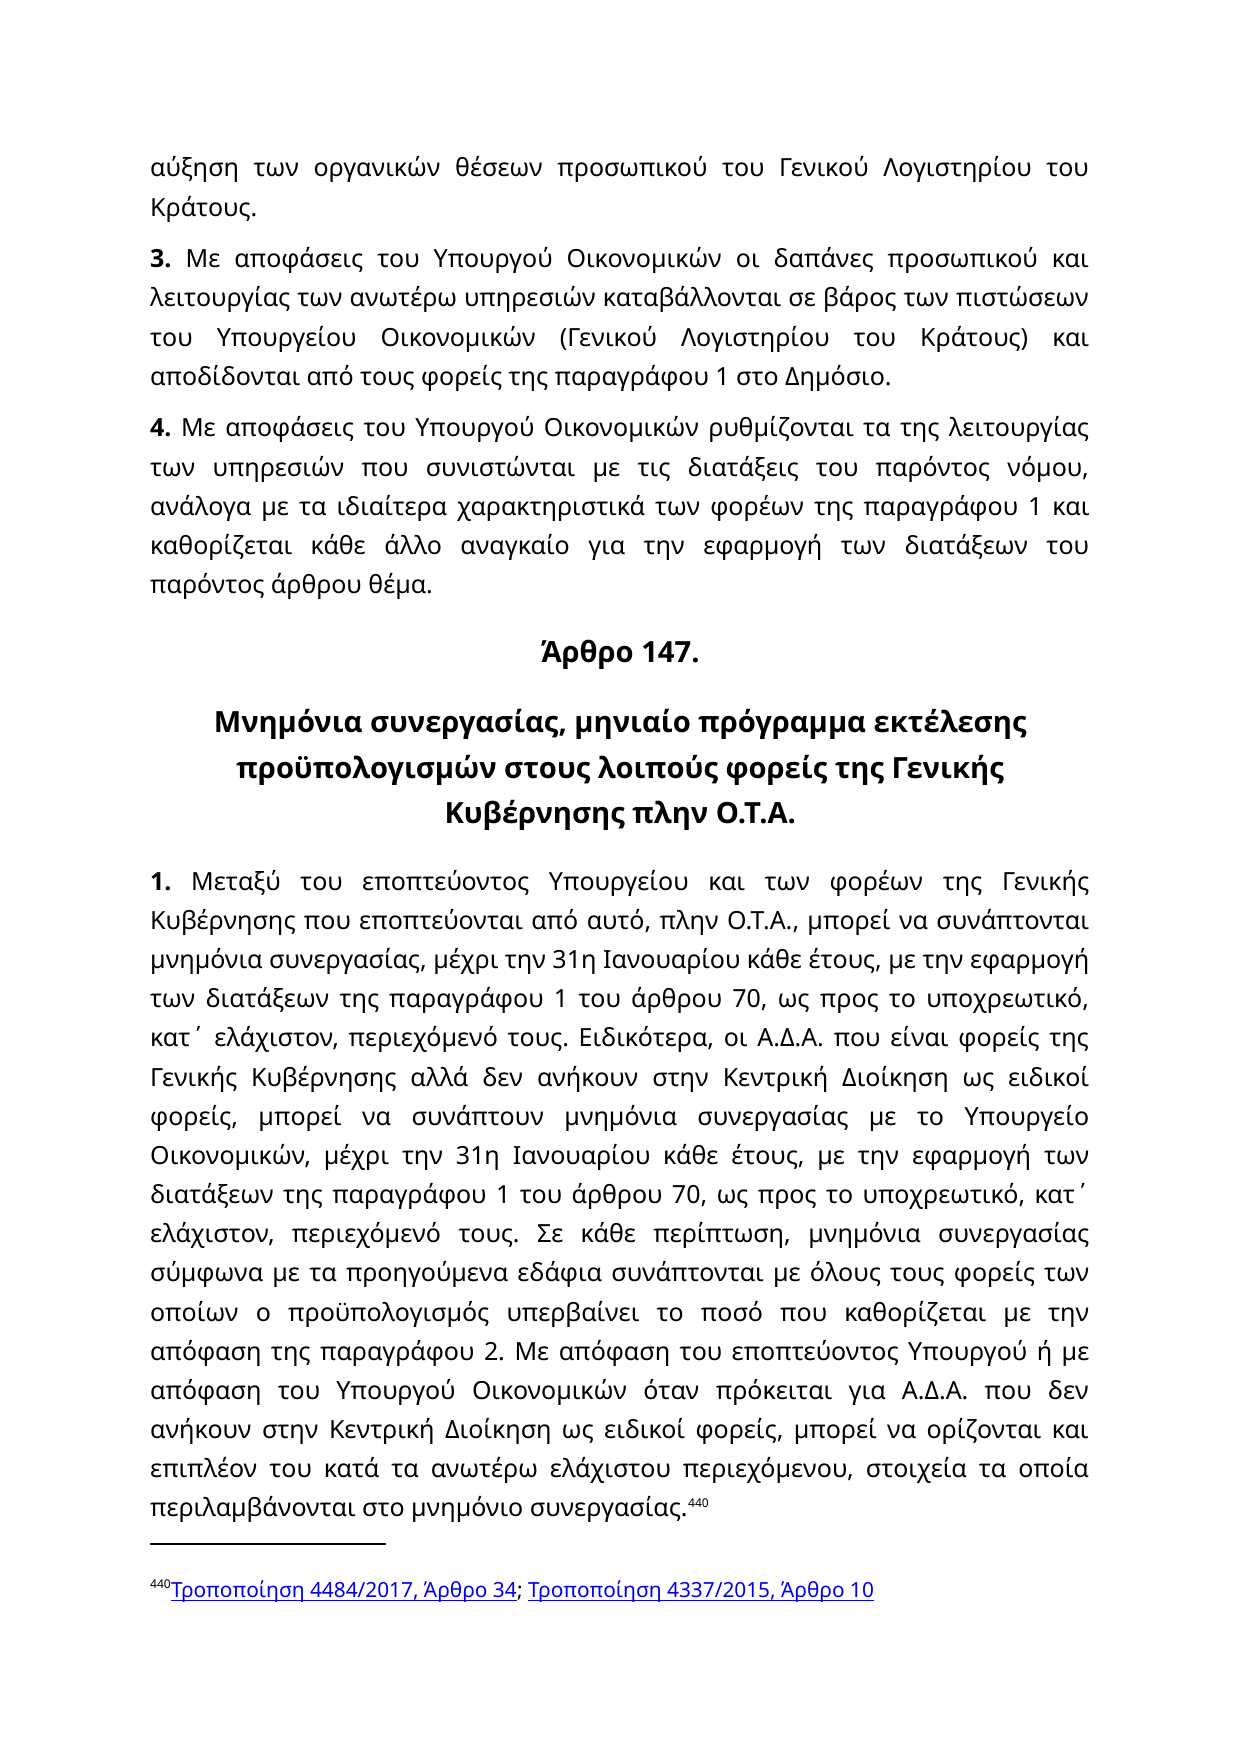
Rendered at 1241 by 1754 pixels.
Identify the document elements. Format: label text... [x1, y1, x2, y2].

subtitle Άρθρο 147. [150, 631, 1090, 671]
subtitle Μνημόνια συνεργασίας, μηνιαίο πρόγραμμα εκτέλεσης προϋπολογισμών στους λοιπούς φορείς της Γενικής Κυβέρνησης πλην Ο.Τ.Α. [150, 701, 1090, 832]
text 1. Μεταξύ του εποπτεύοντος Υπουργείου και των φορέων της Γενικής Κυβέρνησης που εποπτεύονται από αυτό, πλην Ο.Τ.Α., µπορεί να συνάπτονται µνηµόνια συνεργασίας, µέχρι την 31η Ιανουαρίου κάθε έτους, µε την εφαρµογή των διατάξεων της παραγράφου 1 του άρθρου 70, ως προς το υποχρεωτικό, κατ΄ ελάχιστον, περιεχόµενό τους. Ειδικότερα, οι Α.Δ.Α. που είναι φορείς της Γενικής Κυβέρνησης αλλά δεν ανήκουν στην Κεντρική Διοίκηση ως ειδικοί φορείς, µπορεί να συνάπτουν µνηµόνια συνεργασίας µε το Υπουργείο Οικονοµικών, µέχρι την 31η Ιανουαρίου κάθε έτους, µε την εφαρµογή των διατάξεων της παραγράφου 1 του άρθρου 70, ως προς το υποχρεωτικό, κατ΄ ελάχιστον, περιεχόµενό τους. Σε κάθε περίπτωση, µνηµόνια συνεργασίας σύµφωνα µε τα προηγούµενα εδάφια συνάπτονται µε όλους τους φορείς των οποίων ο προϋπολογισµός υπερβαίνει το ποσό που καθορίζεται µε την απόφαση της παραγράφου 2. Με απόφαση του εποπτεύοντος Υπουργού ή µε απόφαση του Υπουργού Οικονοµικών όταν πρόκειται για Α.Δ.Α. που δεν ανήκουν στην Κεντρική Διοίκηση ως ειδικοί φορείς, µπορεί να ορίζονται και επιπλέον του κατά τα ανωτέρω ελάχιστου περιεχόµενου, στοιχεία τα οποία περιλαµβάνονται στο µνηµόνιο συνεργασίας. [150, 863, 1090, 1524]
text 4. Με αποφάσεις του Υπουργού Οικονομικών ρυθμίζονται τα της λειτουργίας των υπηρεσιών που συνιστώνται με τις διατάξεις του παρόντος νόμου, ανάλογα με τα ιδιαίτερα χαρακτηριστικά των φορέων της παραγράφου 1 και καθορίζεται κάθε άλλο αναγκαίο για την εφαρμογή των διατάξεων του παρόντος άρθρου θέμα. [150, 410, 1090, 601]
text Τροποποίηση 4484/2017, Άρθρο 34; Τροποποίηση 4337/2015, Άρθρο 10 [150, 1576, 1090, 1604]
text αύξηση των οργανικών θέσεων προσωπικού του Γενικού Λογιστηρίου του Κράτους. [150, 150, 1090, 223]
text 3. Με αποφάσεις του Υπουργού Οικονομικών οι δαπάνες προσωπικού και λειτουργίας των ανωτέρω υπηρεσιών καταβάλλονται σε βάρος των πιστώσεων του Υπουργείου Οικονομικών (Γενικού Λογιστηρίου του Κράτους) και αποδίδονται από τους φορείς της παραγράφου 1 στο Δημόσιο. [150, 241, 1090, 392]
